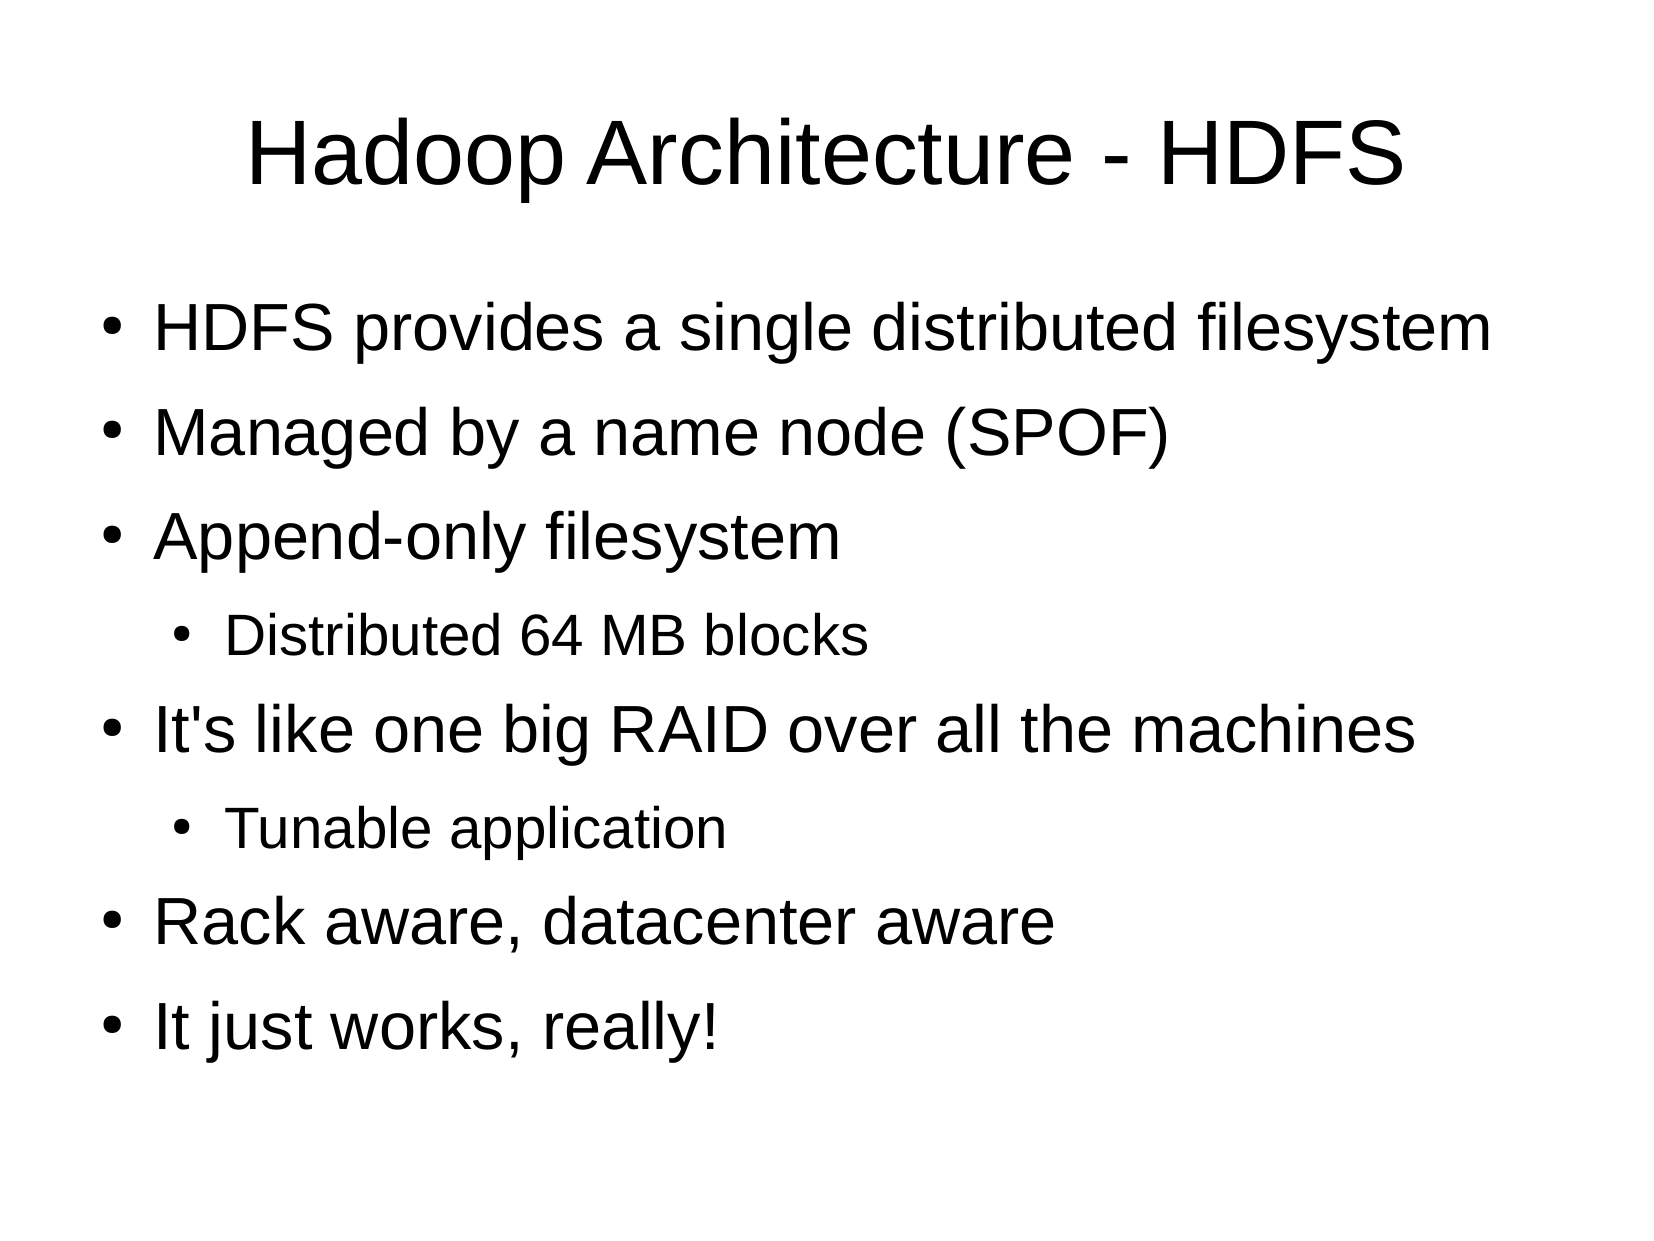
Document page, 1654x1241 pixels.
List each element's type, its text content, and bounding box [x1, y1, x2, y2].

title Hadoop Architecture - HDFS [82, 49, 1571, 257]
list HDFS provides a single distributed filesystem Managed by a name node (SPOF) Append-only filesystem Distributed 64 MB blocks It's like one big RAID over all the machines Tunable application Rack aware, datacenter aware It just works, really! [82, 290, 1571, 1109]
